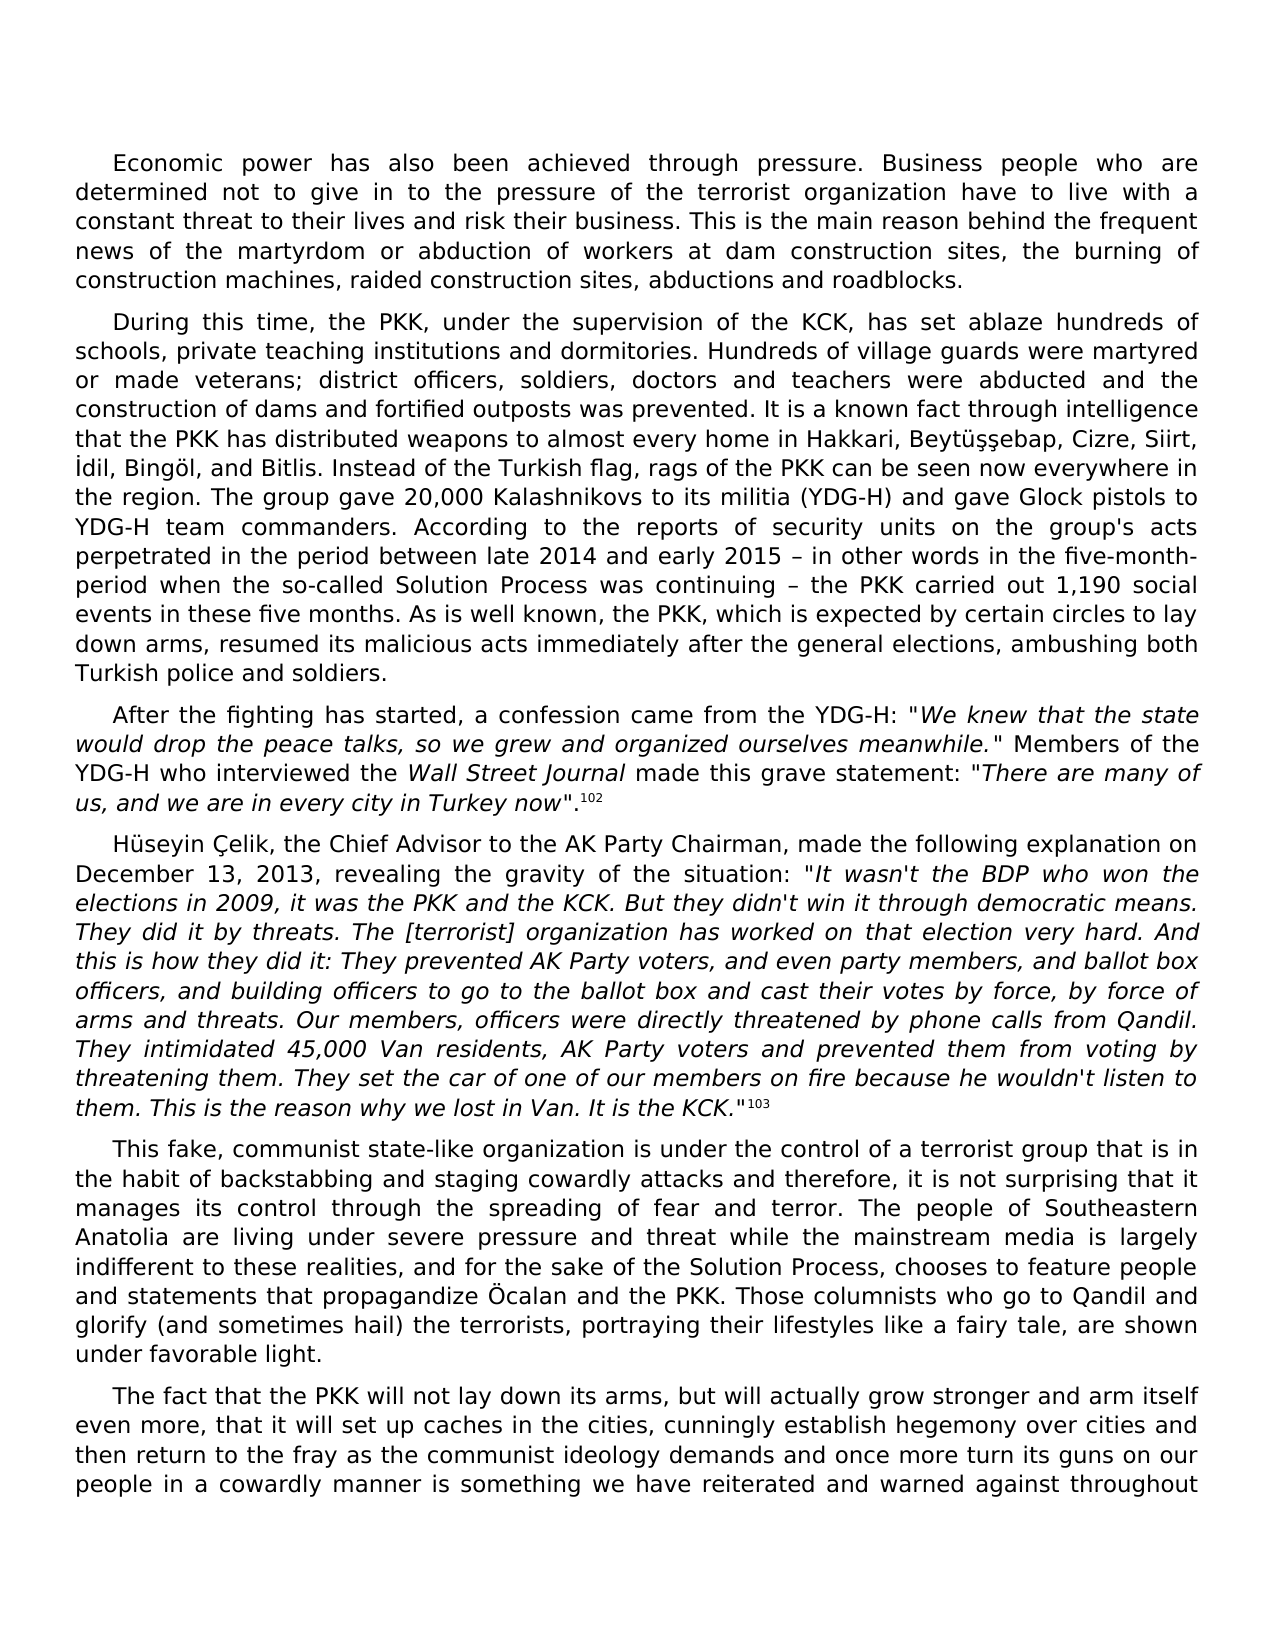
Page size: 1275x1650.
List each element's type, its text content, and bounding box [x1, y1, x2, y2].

text During this time, the PKK, under the supervision of the KCK, has set ablaze hundreds of schools, private teaching institutions and dormitories. Hundreds of village guards were martyred or made veterans; district officers, soldiers, doctors and teachers were abducted and the construction of dams and fortified outposts was prevented. It is a known fact through intelligence that the PKK has distributed weapons to almost every home in Hakkari, Beytüşşebap, Cizre, Siirt, İdil, Bingöl, and Bitlis. Instead of the Turkish flag, rags of the PKK can be seen now everywhere in the region. The group gave 20,000 Kalashnikovs to its militia (YDG-H) and gave Glock pistols to YDG-H team commanders. According to the reports of security units on the group's acts perpetrated in the period between late 2014 and early 2015 – in other words in the five-month-period when the so-called Solution Process was continuing – the PKK carried out 1,190 social events in these five months. As is well known, the PKK, which is expected by certain circles to lay down arms, resumed its malicious acts immediately after the general elections, ambushing both Turkish police and soldiers. [75, 309, 1200, 687]
text This fake, communist state-like organization is under the control of a terrorist group that is in the habit of backstabbing and staging cowardly attacks and therefore, it is not surprising that it manages its control through the spreading of fear and terror. The people of Southeastern Anatolia are living under severe pressure and threat while the mainstream media is largely indifferent to these realities, and for the sake of the Solution Process, chooses to feature people and statements that propagandize Öcalan and the PKK. Those columnists who go to Qandil and glorify (and sometimes hail) the terrorists, portraying their lifestyles like a fairy tale, are shown under favorable light. [75, 1137, 1200, 1368]
text After the fighting has started, a confession came from the YDG-H: "We knew that the state would drop the peace talks, so we grew and organized ourselves meanwhile." Members of the YDG-H who interviewed the Wall Street Journal made this grave statement: "There are many of us, and we are in every city in Turkey now".102 [75, 702, 1200, 816]
text The fact that the PKK will not lay down its arms, but will actually grow stronger and arm itself even more, that it will set up caches in the cities, cunningly establish hegemony over cities and then return to the fray as the communist ideology demands and once more turn its guns on our people in a cowardly manner is something we have reiterated and warned against throughout [75, 1383, 1200, 1498]
text Economic power has also been achieved through pressure. Business people who are determined not to give in to the pressure of the terrorist organization have to live with a constant threat to their lives and risk their business. This is the main reason behind the frequent news of the martyrdom or abduction of workers at dam construction sites, the burning of construction machines, raided construction sites, abductions and roadblocks. [75, 150, 1200, 294]
text Hüseyin Çelik, the Chief Advisor to the AK Party Chairman, made the following explanation on December 13, 2013, revealing the gravity of the situation: "It wasn't the BDP who won the elections in 2009, it was the PKK and the KCK. But they didn't win it through democratic means. They did it by threats. The [terrorist] organization has worked on that election very hard. And this is how they did it: They prevented AK Party voters, and even party members, and ballot box officers, and building officers to go to the ballot box and cast their votes by force, by force of arms and threats. Our members, officers were directly threatened by phone calls from Qandil. They intimidated 45,000 Van residents, AK Party voters and prevented them from voting by threatening them. They set the car of one of our members on fire because he wouldn't listen to them. This is the reason why we lost in Van. It is the KCK."103 [75, 831, 1200, 1122]
